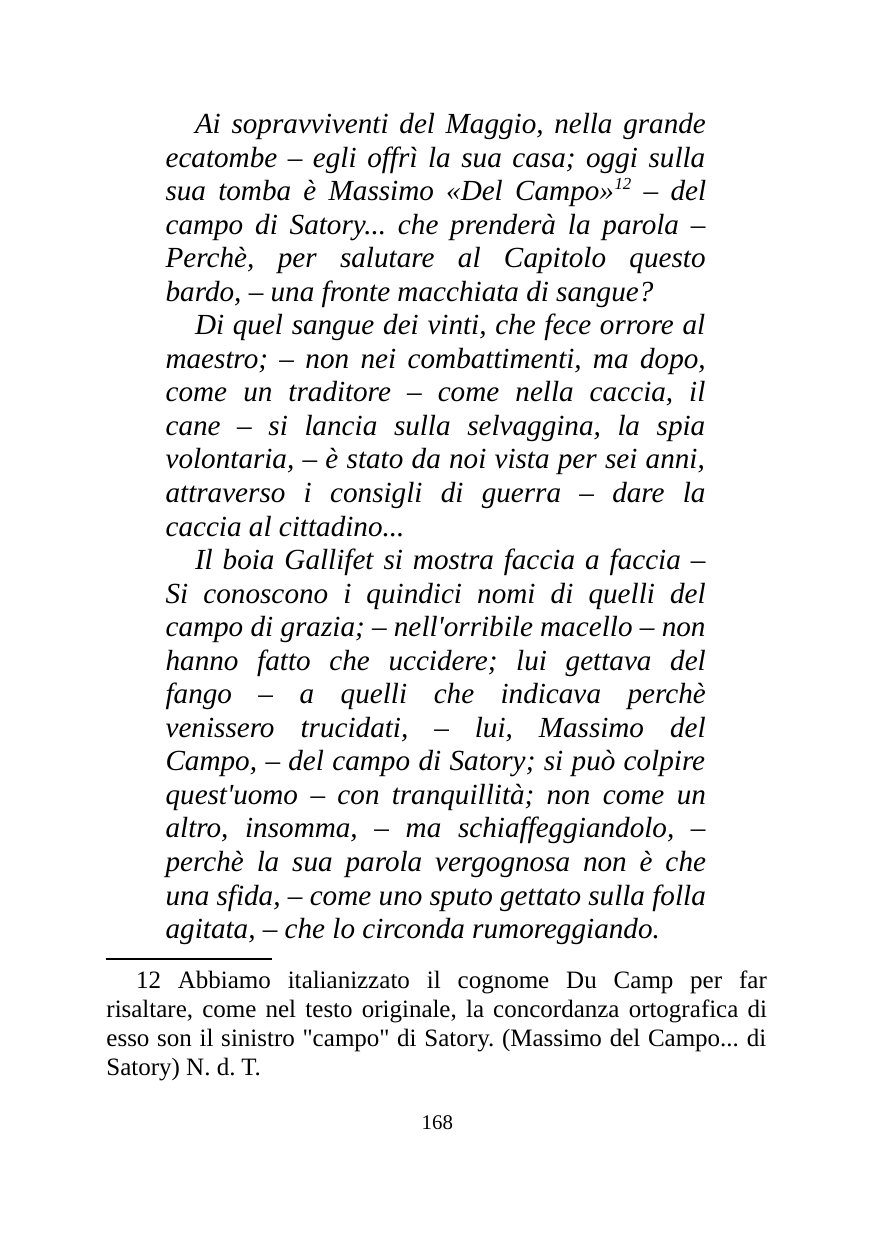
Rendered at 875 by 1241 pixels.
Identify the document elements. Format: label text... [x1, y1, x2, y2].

text Abbiamo italianizzato il cognome Du Camp per far risaltare, come nel testo originale, la concordanza ortografica di esso son il sinistro "campo" di Satory. (Massimo del Campo... di Satory) N. d. T. [106, 965, 768, 1080]
text Ai sopravviventi del Maggio, nella grande ecatombe – egli offrì la sua casa; oggi sulla sua tomba è Massimo «Del Campo» – del campo di Satory... che prenderà la parola – Perchè, per salutare al Capitolo questo bardo, – una fronte macchiata di sangue? [165, 106, 709, 307]
text Di quel sangue dei vinti, che fece orrore al maestro; – non nei combattimenti, ma dopo, come un traditore – come nella caccia, il cane – si lancia sulla selvaggina, la spia volontaria, – è stato da noi vista per sei anni, attraverso i consigli di guerra – dare la caccia al cittadino... [165, 307, 709, 542]
text Il boia Gallifet si mostra faccia a faccia – Si conoscono i quindici nomi di quelli del campo di grazia; – nell'orribile macello – non hanno fatto che uccidere; lui gettava del fango – a quelli che indicava perchè venissero trucidati, – lui, Massimo del Campo, – del campo di Satory; si può colpire quest'uomo – con tranquillità; non come un altro, insomma, – ma schiaffeggiandolo, – perchè la sua parola vergognosa non è che una sfida, – come uno sputo gettato sulla folla agitata, – che lo circonda rumoreggiando. [165, 542, 709, 945]
